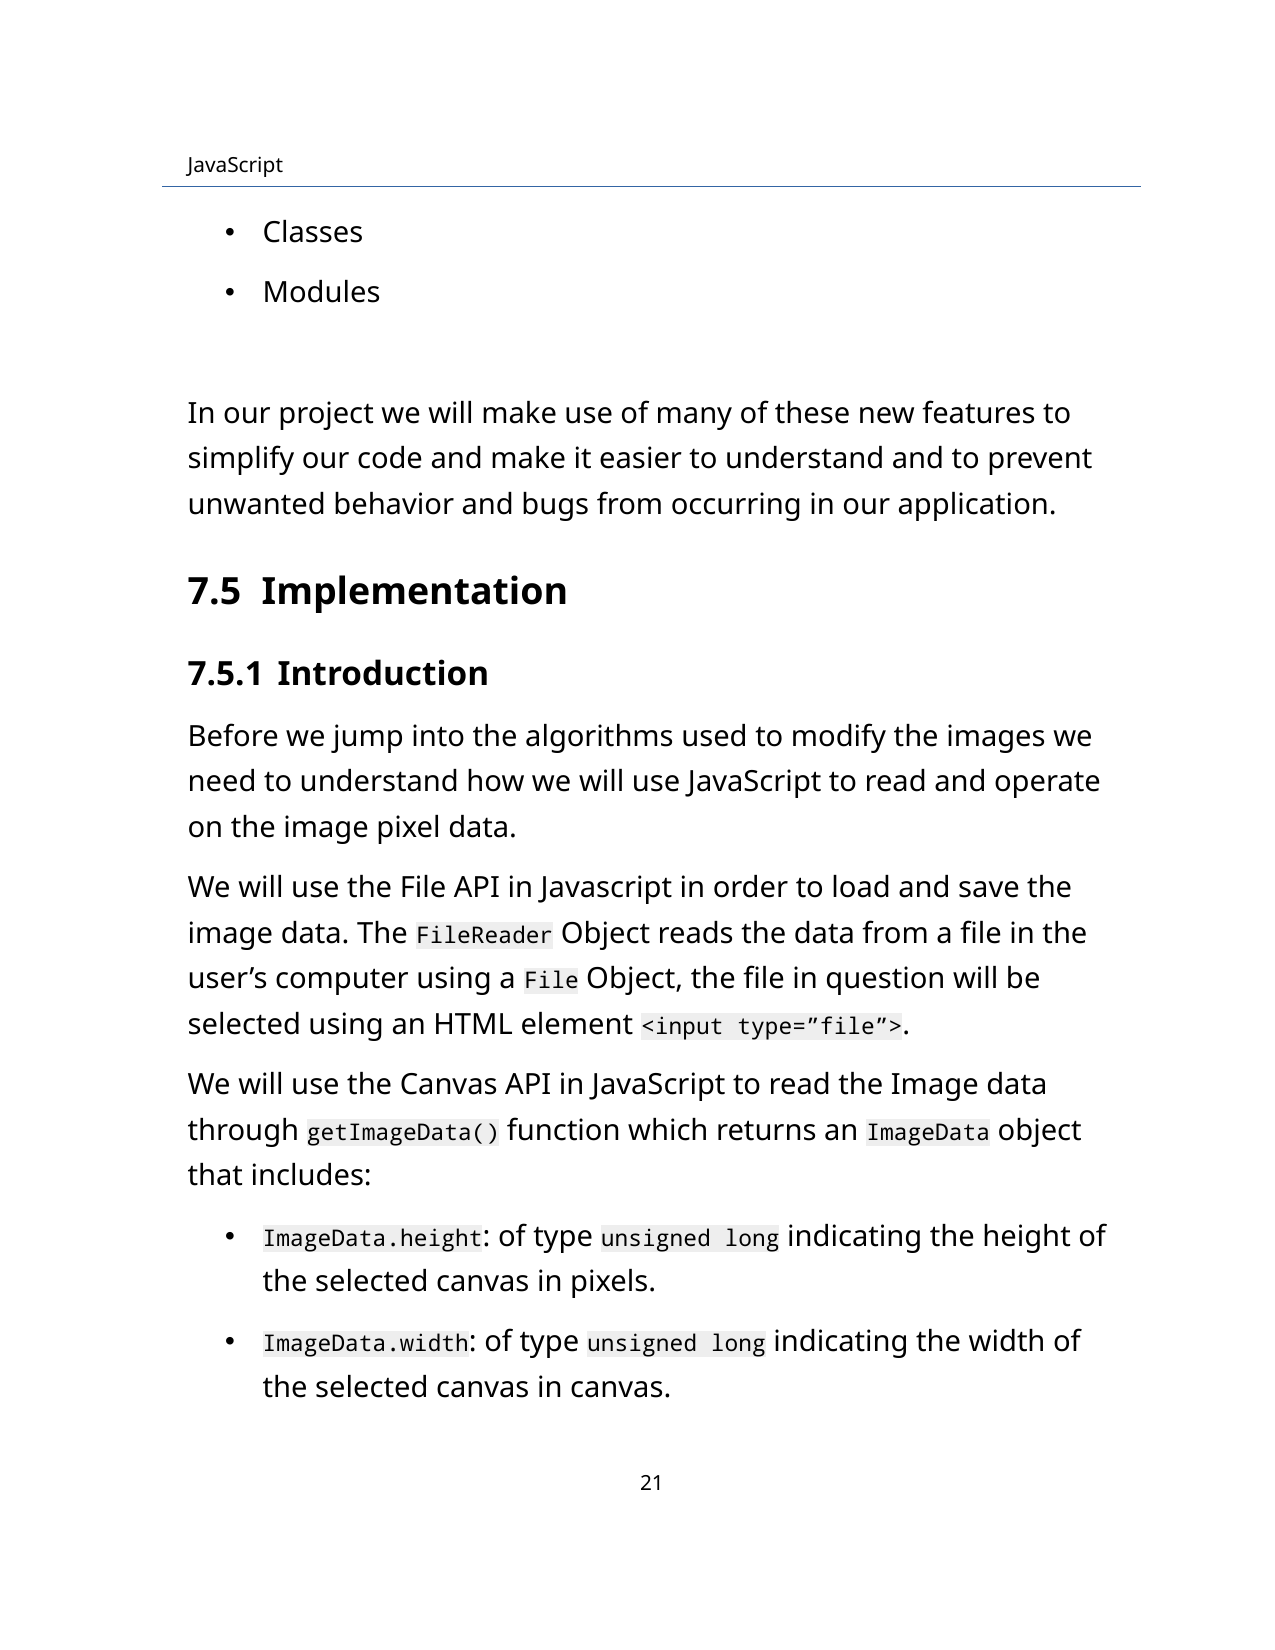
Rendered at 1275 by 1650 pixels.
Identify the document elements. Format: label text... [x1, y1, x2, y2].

text Before we jump into the algorithms used to modify the images we need to understand how we will use JavaScript to read and operate on the image pixel data. [187, 715, 1116, 846]
subtitle Introduction [187, 650, 1116, 696]
text In our project we will make use of many of these new features to simplify our code and make it easier to understand and to prevent unwanted behavior and bugs from occurring in our application. [187, 392, 1116, 523]
list Modules [225, 272, 1116, 311]
text We will use the Canvas API in JavaScript to read the Image data through getImageData() function which returns an ImageData object that includes: [187, 1063, 1116, 1194]
subtitle Implementation [187, 564, 1116, 615]
text We will use the File API in Javascript in order to load and save the image data. The FileReader Object reads the data from a file in the user’s computer using a File Object, the file in question will be selected using an HTML element <input type=”file”>. [187, 866, 1116, 1043]
list ImageData.height: of type unsigned long indicating the height of the selected canvas in pixels. [225, 1215, 1116, 1300]
list Classes [225, 211, 1116, 251]
list ImageData.width: of type unsigned long indicating the width of the selected canvas in canvas. [225, 1321, 1116, 1406]
